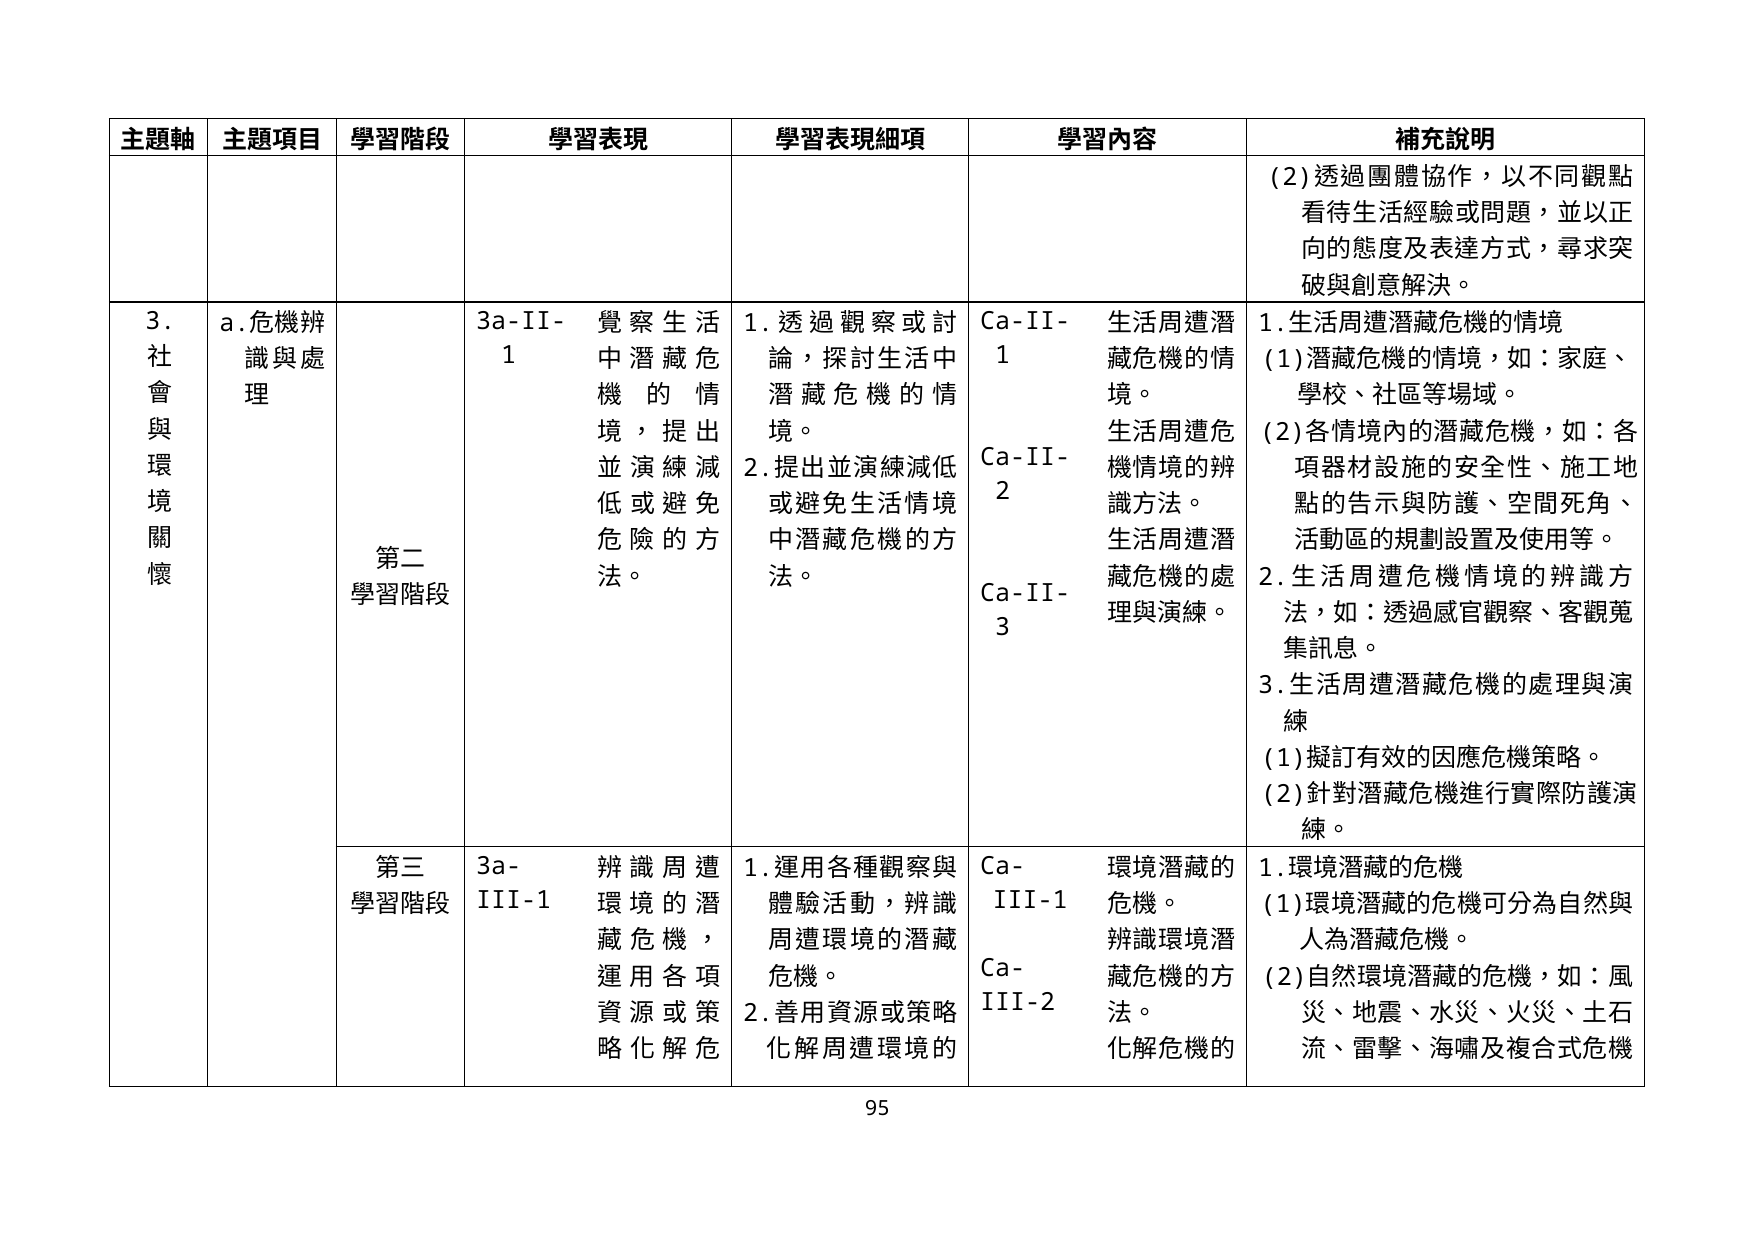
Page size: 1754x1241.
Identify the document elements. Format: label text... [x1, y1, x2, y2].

table_cell 3. 社 會 與 環 境 關 懷 [110, 303, 207, 1086]
table_cell 1.環境潛藏的危機 (1)環境潛藏的危機可分為自然與人為潛藏危機。 (2)自然環境潛藏的危機，如：風災、地震、水災、火災、土石流、雷擊、海嘯及複合式危機 [1247, 847, 1644, 1086]
table_cell [586, 156, 731, 301]
table_header 學習階段 [337, 119, 464, 155]
table_cell 1.生活周遭潛藏危機的情境 (1)潛藏危機的情境，如：家庭、學校、社區等場域。 (2)各情境內的潛藏危機，如：各項器材設施的安全性、施工地點的告示與防護、空間死角、活動區的規劃設置及使用等。 2.生活周遭危機情境的辨識方法，如：透過感官觀察、客觀蒐集訊息。 3.生活周遭潛藏危機的處理與演練 (1)擬訂有效的因應危機策略。 (2)針對潛藏危機進行實際防護演練。 [1247, 303, 1644, 846]
table_cell [969, 156, 1096, 301]
table_header 學習表現細項 [732, 119, 968, 155]
table_cell 3a-II-1 [465, 303, 586, 846]
table_cell (2)透過團體協作，以不同觀點看待生活經驗或問題，並以正向的態度及表達方式，尋求突破與創意解決。 [1247, 156, 1644, 301]
table_cell [465, 156, 586, 301]
table_header 補充說明 [1247, 119, 1644, 155]
table_cell 辨識周遭環境的潛藏危機，運用各項資源或策略化解危 [586, 847, 731, 1086]
table_cell [732, 156, 968, 301]
table_cell [337, 156, 464, 301]
table_header 主題軸 [110, 119, 207, 155]
table_cell a.危機辨識與處理 [208, 303, 336, 1086]
table_cell [110, 156, 207, 301]
table_cell Ca-II-1 Ca-II-2 Ca-II-3 [969, 303, 1096, 846]
table_cell 生活周遭潛藏危機的情境。 生活周遭危機情境的辨識方法。 生活周遭潛藏危機的處理與演練。 [1096, 303, 1246, 846]
table_cell 第三 學習階段 [337, 847, 464, 1086]
table_cell [208, 156, 336, 301]
table_cell 環境潛藏的危機。 辨識環境潛藏危機的方法。 化解危機的 [1096, 847, 1246, 1086]
table_header 學習內容 [969, 119, 1246, 155]
table_cell 3a-III-1 [465, 847, 586, 1086]
table_cell 第二 學習階段 [337, 303, 464, 846]
table_header 學習表現 [465, 119, 731, 155]
table_header 主題項目 [208, 119, 336, 155]
table_cell Ca-III-1 Ca-III-2 [969, 847, 1096, 1086]
table_cell [1096, 156, 1246, 301]
table_cell 覺察生活中潛藏危機的情境，提出並演練減低或避免危險的方法。 [586, 303, 731, 846]
table_cell 1.透過觀察或討論，探討生活中潛藏危機的情境。 2.提出並演練減低或避免生活情境中潛藏危機的方法。 [732, 303, 968, 846]
table_cell 1.運用各種觀察與體驗活動，辨識周遭環境的潛藏危機。 2.善用資源或策略化解周遭環境的 [732, 847, 968, 1086]
